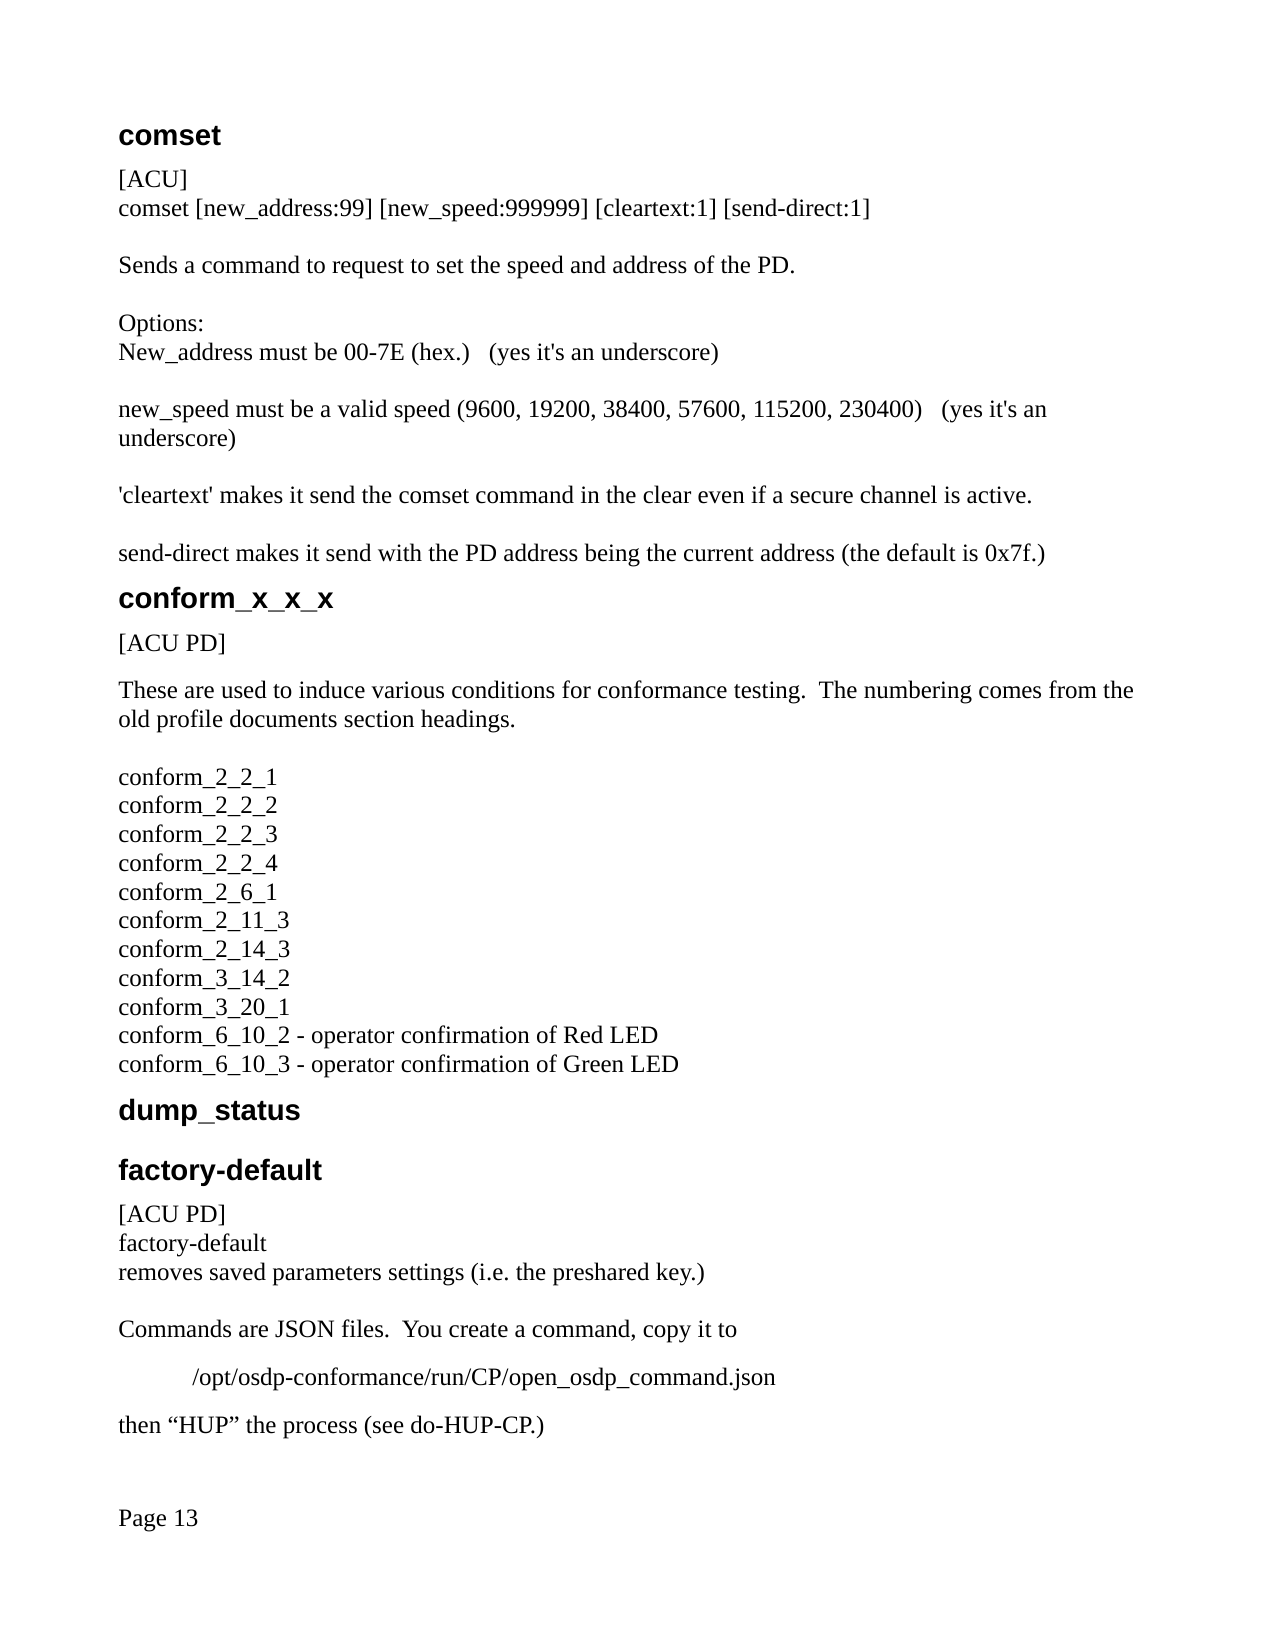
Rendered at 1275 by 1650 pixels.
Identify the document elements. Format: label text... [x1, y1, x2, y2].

subtitle conform_x_x_x [118, 581, 1157, 615]
text Sends a command to request to set the speed and address of the PD. [118, 251, 1157, 279]
text removes saved parameters settings (i.e. the preshared key.) [118, 1257, 1157, 1286]
text Commands are JSON files. You create a command, copy it to [118, 1314, 1157, 1343]
text [ACU] [118, 164, 1157, 193]
text New_address must be 00-7E (hex.) (yes it's an underscore) [118, 337, 1157, 366]
text conform_2_11_3 [118, 905, 1157, 934]
text conform_3_20_1 [118, 992, 1157, 1020]
text factory-default [118, 1228, 1157, 1257]
text conform_6_10_2 - operator confirmation of Red LED [118, 1020, 1157, 1049]
text conform_2_2_1 [118, 762, 1157, 790]
text conform_2_2_2 [118, 790, 1157, 819]
text 'cleartext' makes it send the comset command in the clear even if a secure channel is active. [118, 481, 1157, 509]
subtitle dump_status [118, 1092, 1157, 1126]
subtitle comset [118, 118, 1157, 152]
text then “HUP” the process (see do-HUP-CP.) [118, 1410, 1157, 1438]
text [ACU PD] [118, 628, 1157, 656]
text conform_2_2_3 [118, 819, 1157, 848]
text conform_6_10_3 - operator confirmation of Green LED [118, 1049, 1157, 1078]
text conform_2_6_1 [118, 877, 1157, 905]
text comset [new_address:99] [new_speed:999999] [cleartext:1] [send-direct:1] [118, 193, 1157, 222]
subtitle factory-default [118, 1153, 1157, 1187]
text /opt/osdp-conformance/run/CP/open_osdp_command.json [118, 1362, 1157, 1391]
text These are used to induce various conditions for conformance testing. The numbering comes from the old profile documents section headings. [118, 675, 1157, 733]
text conform_2_14_3 [118, 934, 1157, 963]
text Options: [118, 308, 1157, 337]
text new_speed must be a valid speed (9600, 19200, 38400, 57600, 115200, 230400) (yes it's an underscore) [118, 394, 1157, 452]
text conform_2_2_4 [118, 848, 1157, 877]
text conform_3_14_2 [118, 963, 1157, 992]
text send-direct makes it send with the PD address being the current address (the default is 0x7f.) [118, 538, 1157, 567]
text [ACU PD] [118, 1199, 1157, 1228]
